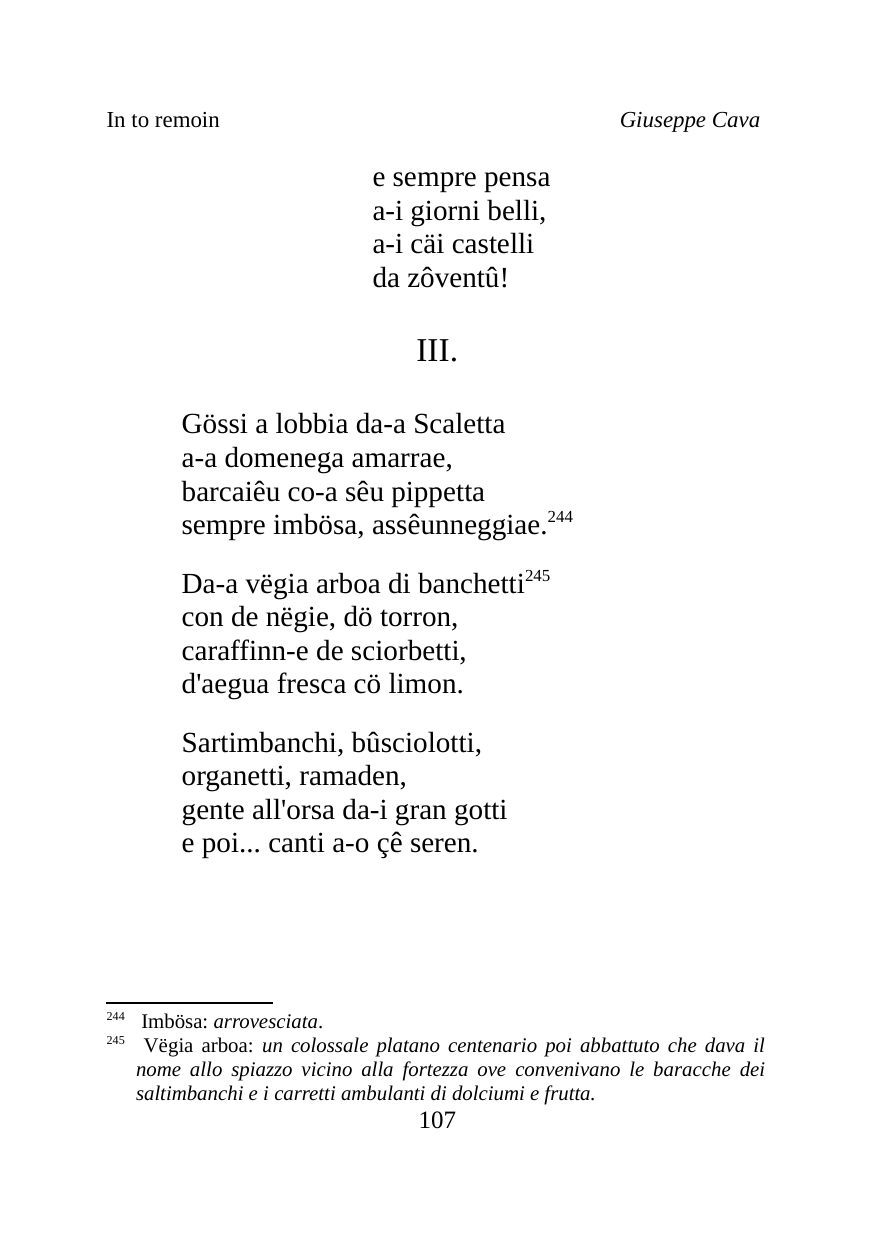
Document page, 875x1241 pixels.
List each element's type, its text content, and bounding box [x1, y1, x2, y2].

text Sartimbanchi, bûsciolotti, organetti, ramaden, gente all'orsa da-i gran gotti e poi... canti a-o çê seren. [181, 725, 768, 859]
text Da-a vëgia arboa di banchetti con de nëgie, dö torron, caraffinn-e de sciorbetti, d'aegua fresca cö limon. [181, 566, 768, 700]
text Vëgia arboa: un colossale platano centenario poi abbattuto che dava il nome allo spiazzo vicino alla fortezza ove convenivano le baracche dei saltimbanchi e i carretti ambulanti di dolciumi e frutta. [106, 1033, 768, 1105]
text Gössi a lobbia da-a Scaletta a-a domenega amarrae, barcaiêu co-a sêu pippetta sempre imbösa, assêunneggiae. [181, 407, 768, 541]
text Imbösa: arrovesciata. [106, 1009, 768, 1033]
subtitle III. [106, 331, 768, 369]
text e sempre pensa a-i giorni belli, a-i cäi castelli da zôventû! [372, 159, 768, 293]
